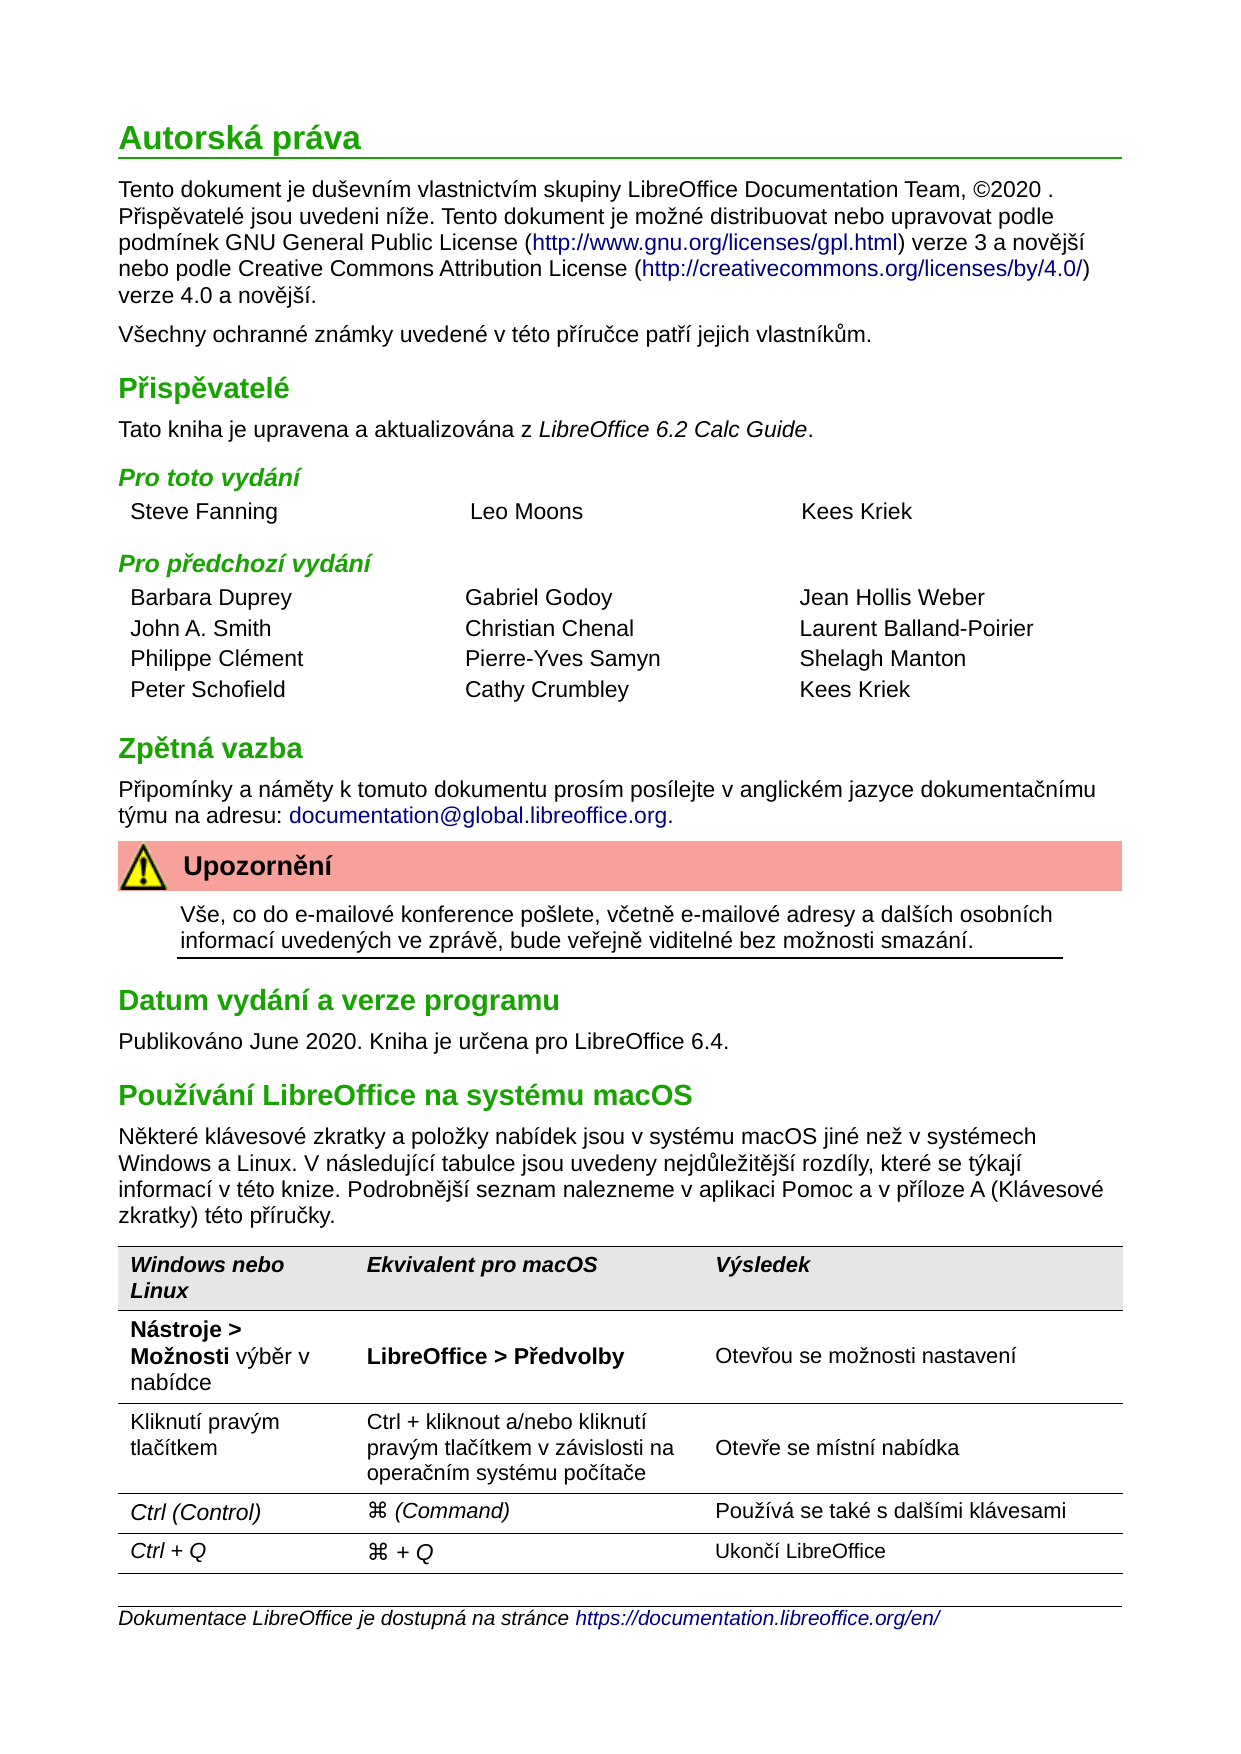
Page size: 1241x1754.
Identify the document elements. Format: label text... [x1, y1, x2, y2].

table_header Leo Moons [458, 498, 789, 528]
picture [119, 842, 167, 890]
table_cell Cathy Crumbley [453, 676, 787, 707]
table_cell Otevřou se možnosti nastavení [703, 1311, 1123, 1403]
table_cell Christian Chenal [453, 615, 787, 645]
table_cell Laurent Balland-Poirier [788, 615, 1122, 645]
table_cell John A. Smith [118, 615, 453, 645]
table_header Jean Hollis Weber [788, 584, 1122, 614]
subtitle Přispěvatelé [118, 371, 1122, 404]
subtitle Upozornění [118, 841, 1122, 891]
table_header Ekvivalent pro macOS [355, 1247, 703, 1310]
subtitle Pro toto vydání [118, 463, 1122, 492]
table_cell Shelagh Manton [788, 645, 1122, 676]
table_header Kees Kriek [789, 498, 1122, 528]
text Tento dokument je duševním vlastnictvím skupiny LibreOffice Documentation Team, ©2020 . Přispěvatelé jsou uvedeni níže. Tento dokument je možné distribuovat nebo upravovat podle podmínek GNU General Public License (http://www.gnu.org/licenses/gpl.html) verze 3 a novější nebo podle Creative Commons Attribution License (http://creativecommons.org/licenses/by/4.0/) verze 4.0 a novější. [118, 176, 1122, 308]
table_header Steve Fanning [118, 498, 458, 528]
table_cell LibreOffice > Předvolby [355, 1311, 703, 1403]
table_cell Kees Kriek [788, 676, 1122, 707]
table_cell Používá se také s dalšími klávesami [703, 1494, 1123, 1532]
subtitle Pro předchozí vydání [118, 549, 1122, 578]
table_cell Philippe Clément [118, 645, 453, 676]
text Připomínky a náměty k tomuto dokumentu prosím posílejte v anglickém jazyce dokumentačnímu týmu na adresu: documentation@global.libreoffice.org. [118, 776, 1122, 829]
table_header Windows nebo Linux [118, 1247, 355, 1310]
table_cell Pierre-Yves Samyn [453, 645, 787, 676]
subtitle Používání LibreOffice na systému macOS [118, 1078, 1122, 1111]
table_cell ⌘ (Command) [355, 1494, 703, 1532]
text Vše, co do e-mailové konference pošlete, včetně e-mailové adresy a dalších osobních informací uvedených ve zprávě, bude veřejně viditelné bez možnosti smazání. [177, 898, 1063, 957]
text Publikováno červen 2020. Kniha je určena pro LibreOffice 6.4. [118, 1028, 1122, 1054]
table_cell Ctrl + kliknout a/nebo kliknutí pravým tlačítkem v závislosti na operačním systému počítače [355, 1404, 703, 1492]
table_cell Nástroje > Možnosti výběr v nabídce [118, 1311, 355, 1403]
text Všechny ochranné známky uvedené v této příručce patří jejich vlastníkům. [118, 321, 1122, 347]
table_header Výsledek [703, 1247, 1123, 1310]
table_cell Kliknutí pravým tlačítkem [118, 1404, 355, 1492]
table_header Barbara Duprey [118, 584, 453, 614]
table_cell ⌘ + Q [355, 1534, 703, 1572]
subtitle Datum vydání a verze programu [118, 983, 1122, 1016]
table_cell Otevře se místní nabídka [703, 1404, 1123, 1492]
table_cell Ctrl (Control) [118, 1494, 355, 1532]
table_header Gabriel Godoy [453, 584, 787, 614]
subtitle Autorská práva [118, 118, 1122, 157]
table_cell Ctrl + Q [118, 1534, 355, 1572]
subtitle Zpětná vazba [118, 731, 1122, 764]
table_cell Ukončí LibreOffice [703, 1534, 1123, 1572]
text Tato kniha je upravena a aktualizována z LibreOffice 6.2 Calc Guide. [118, 416, 1122, 442]
text Některé klávesové zkratky a položky nabídek jsou v systému macOS jiné než v systémech Windows a Linux. V následující tabulce jsou uvedeny nejdůležitější rozdíly, které se týkají informací v této knize. Podrobnější seznam nalezneme v aplikaci Pomoc a v příloze A (Klávesové zkratky) této příručky. [118, 1123, 1122, 1229]
table_cell Peter Schofield [118, 676, 453, 707]
